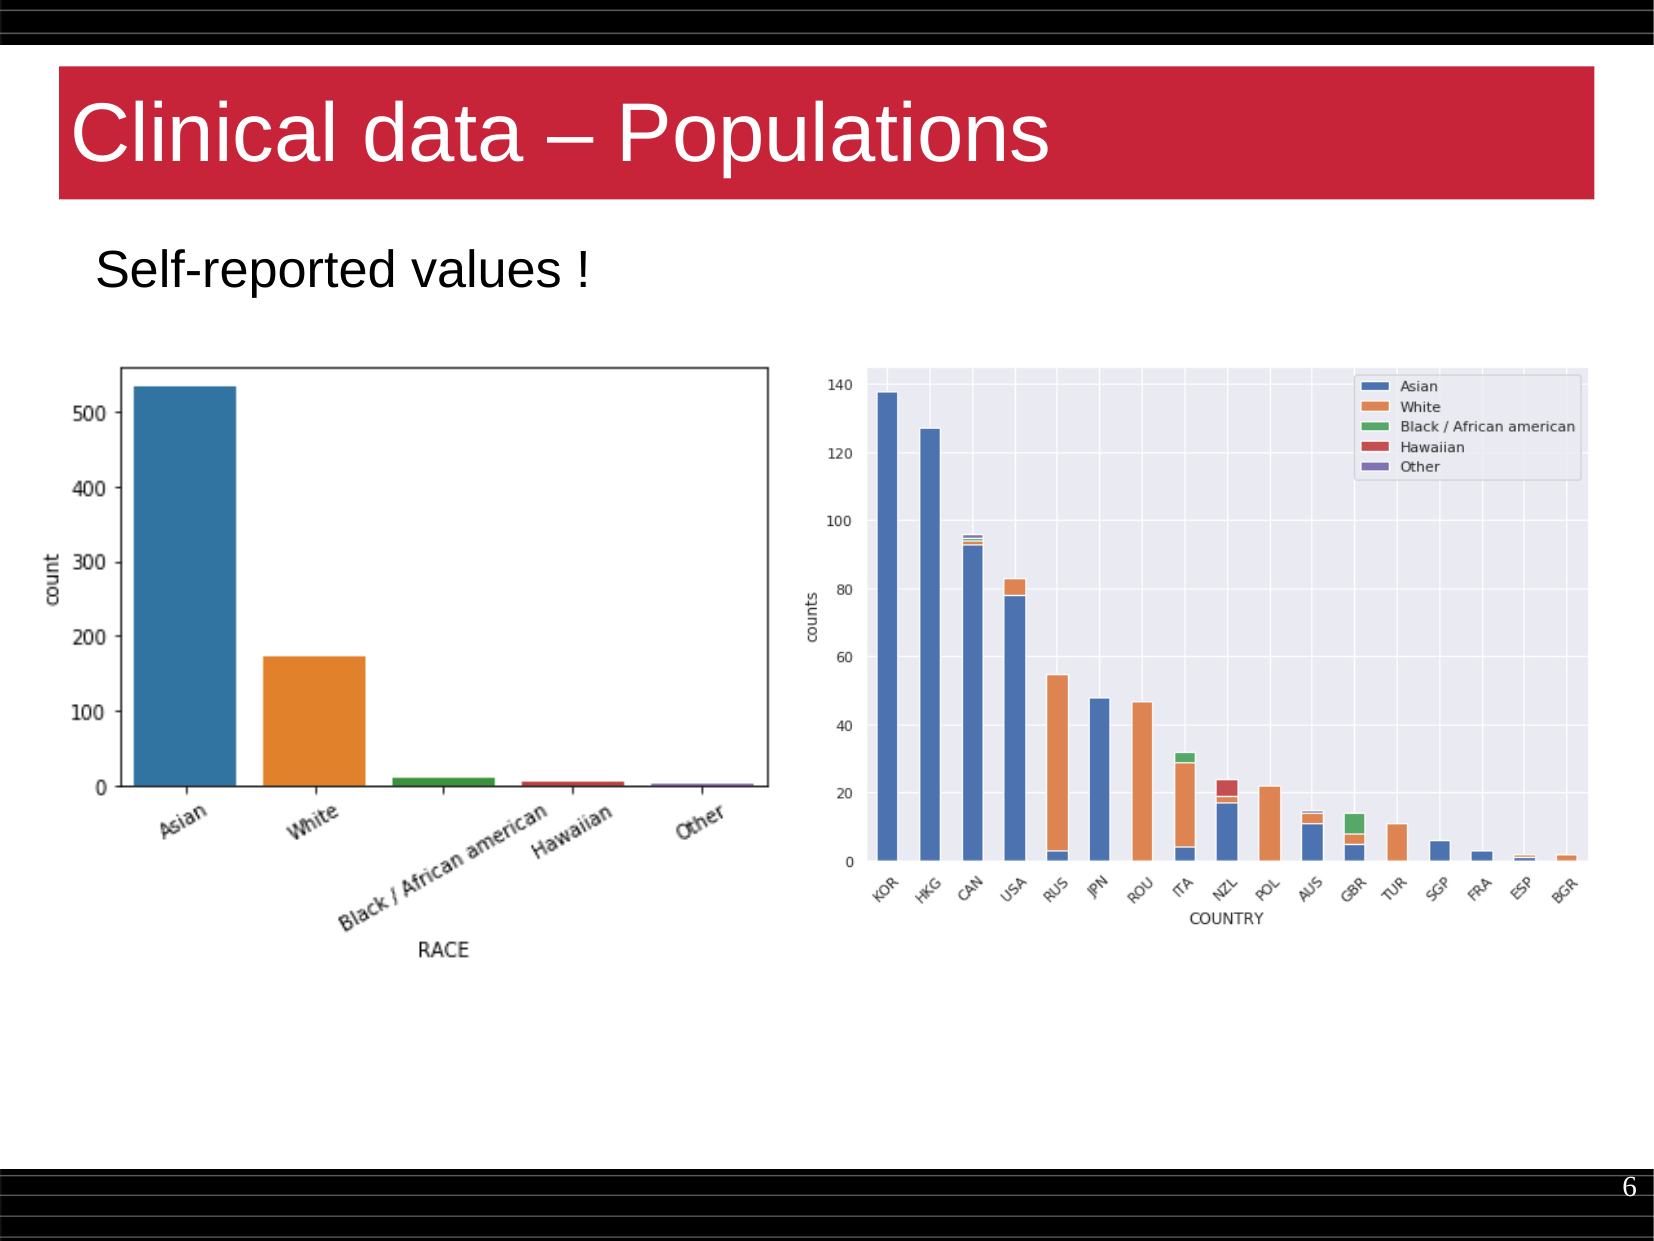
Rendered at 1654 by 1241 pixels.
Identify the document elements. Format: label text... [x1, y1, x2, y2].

picture [795, 359, 1596, 936]
picture [0, 1169, 1654, 1241]
title Clinical data – Populations [59, 66, 1595, 200]
picture [30, 354, 781, 976]
picture [0, 0, 1654, 45]
list Self-reported values ! [75, 240, 916, 301]
